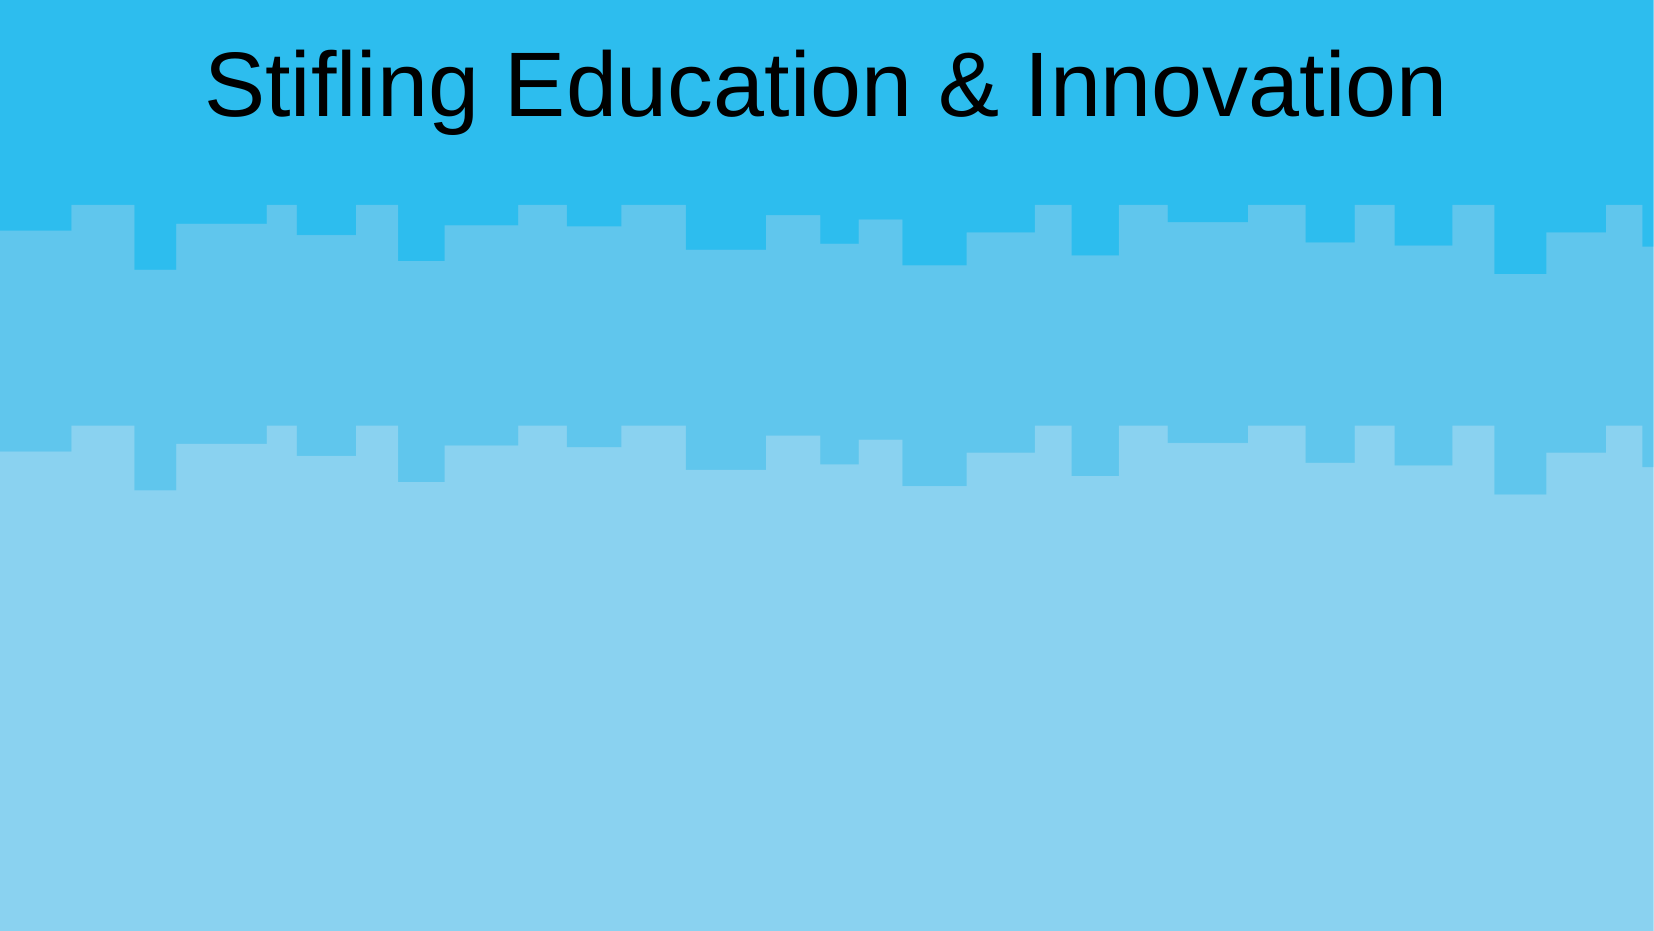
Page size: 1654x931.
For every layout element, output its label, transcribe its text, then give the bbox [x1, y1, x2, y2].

picture [0, 0, 1654, 931]
title Stifling Education & Innovation [82, 7, 1571, 163]
